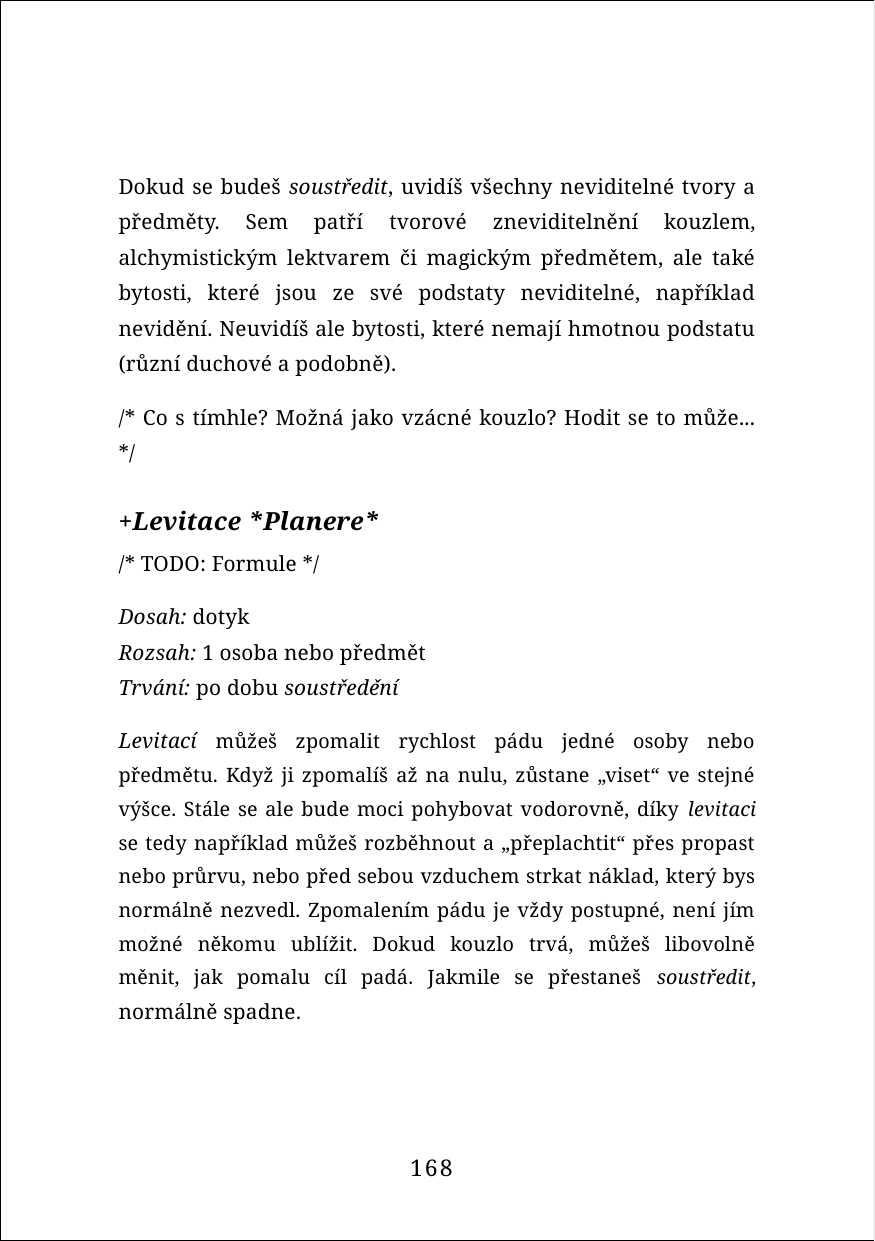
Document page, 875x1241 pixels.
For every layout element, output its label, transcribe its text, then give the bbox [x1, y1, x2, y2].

text /* TODO: Formule */ [118, 549, 756, 577]
text Dosah: dotyk Rozsah: 1 osoba nebo předmět Trvání: po dobu soustředění [118, 602, 756, 702]
subtitle +Levitace *Planere* [118, 503, 756, 537]
text /* Co s tímhle? Možná jako vzácné kouzlo? Hodit se to může... */ [118, 403, 756, 467]
text Dokud se budeš soustředit, uvidíš všechny neviditelné tvory a předměty. Sem patří tvorové zneviditelnění kouzlem, alchymistickým lektvarem či magickým předmětem, ale také bytosti, které jsou ze své podstaty neviditelné, například nevidění. Neuvidíš ale bytosti, které nemají hmotnou podstatu (různí duchové a podobně). [118, 172, 756, 378]
text Levitací můžeš zpomalit rychlost pádu jedné osoby nebo předmětu. Když ji zpomalíš až na nulu, zůstane „viset“ ve stejné výšce. Stále se ale bude moci pohybovat vodorovně, díky levitaci se tedy například můžeš rozběhnout a „přeplachtit“ přes propast nebo průrvu, nebo před sebou vzduchem strkat náklad, který bys normálně nezvedl. Zpomalením pádu je vždy postupné, není jím možné někomu ublížit. Dokud kouzlo trvá, můžeš libovolně měnit, jak pomalu cíl padá. Jakmile se přestaneš soustředit, normálně spadne. [118, 726, 756, 1026]
